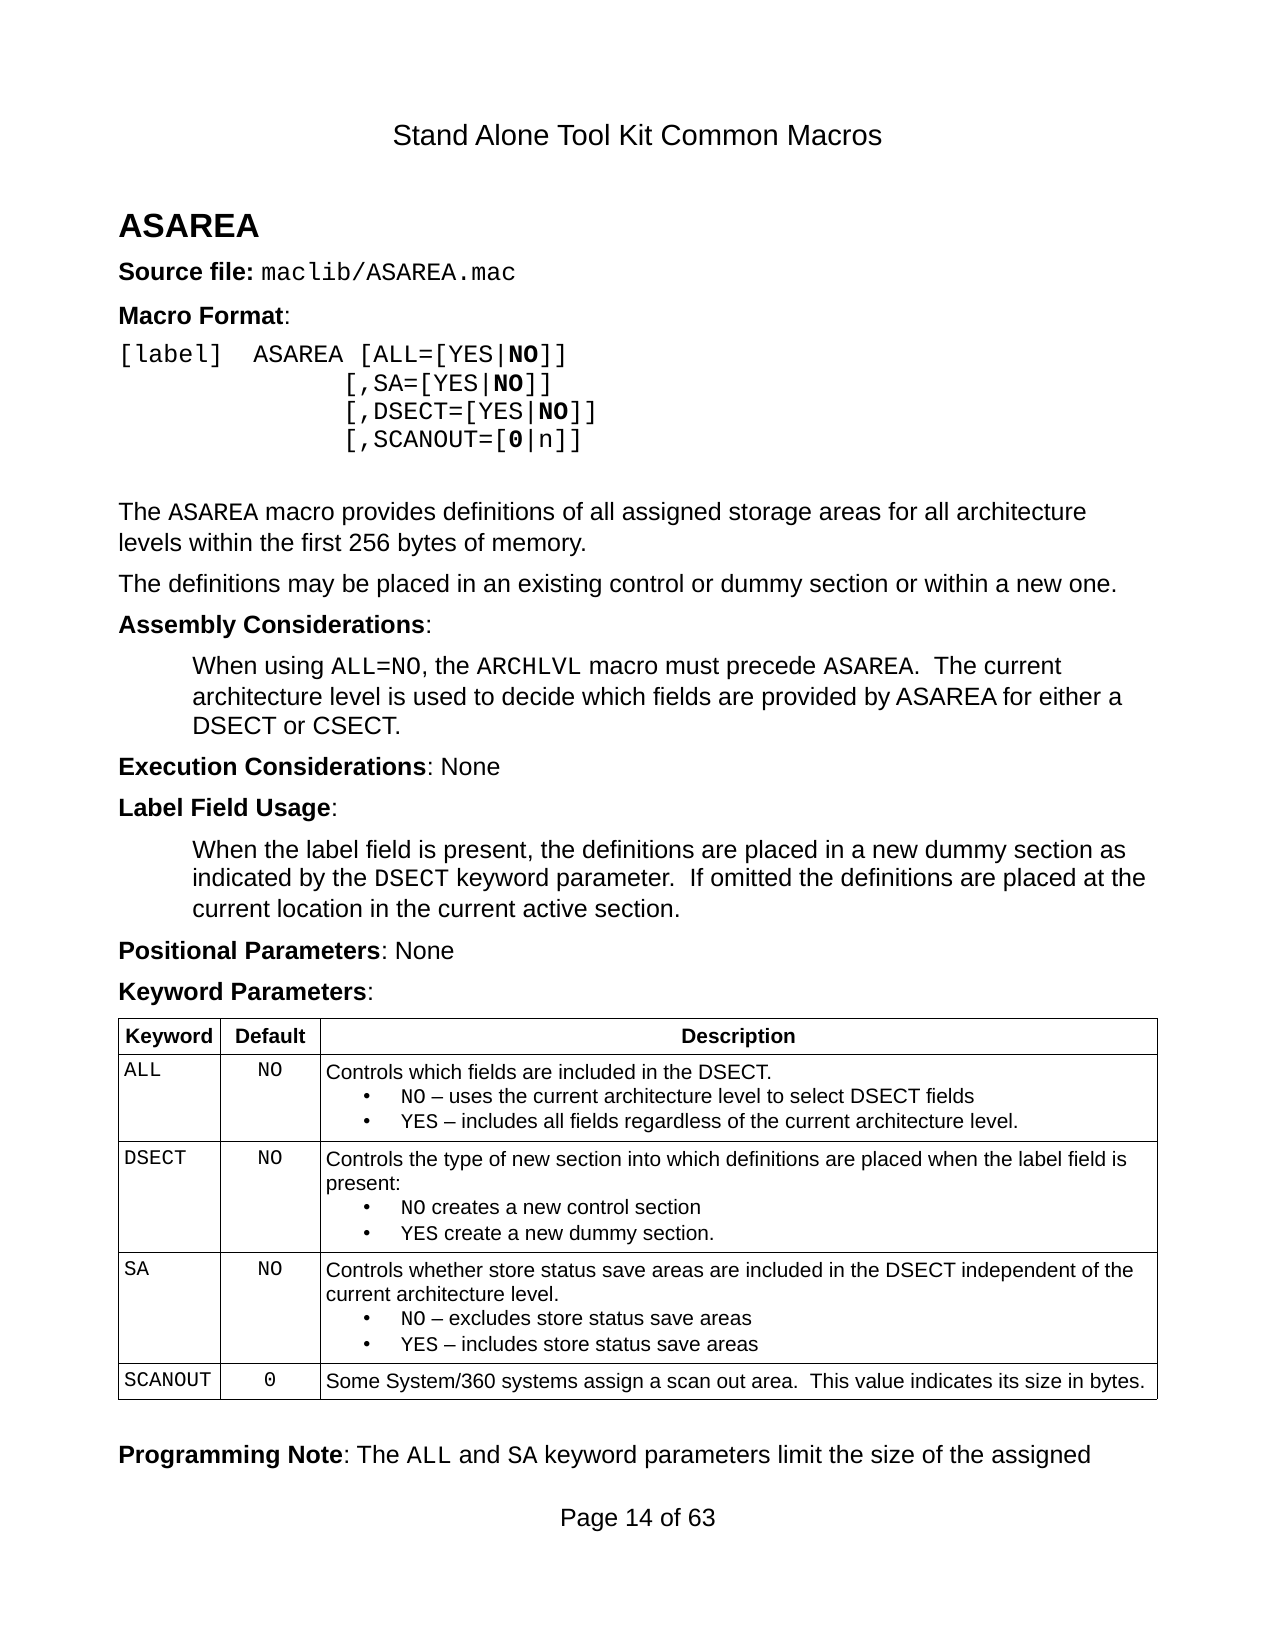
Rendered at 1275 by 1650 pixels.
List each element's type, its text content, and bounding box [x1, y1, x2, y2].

text Macro Format: [118, 301, 1157, 329]
subtitle ASAREA [118, 206, 1157, 245]
text [,SA=[YES|NO]] [118, 370, 1157, 399]
table_header Default [221, 1019, 320, 1054]
table_cell ALL [119, 1055, 220, 1141]
text The definitions may be placed in an existing control or dummy section or within a new one. [118, 569, 1157, 597]
text [,DSECT=[YES|NO]] [118, 399, 1157, 427]
table_cell DSECT [119, 1142, 220, 1252]
table_cell 0 [221, 1364, 320, 1399]
table_cell NO [221, 1142, 320, 1252]
text The ASAREA macro provides definitions of all assigned storage areas for all architecture levels within the first 256 bytes of memory. [118, 497, 1157, 556]
text When the label field is present, the definitions are placed in a new dummy section as indicated by the DSECT keyword parameter. If omitted the definitions are placed at the current location in the current active section. [192, 835, 1157, 923]
table_cell Controls the type of new section into which definitions are placed when the label field is present: NO creates a new control section YES create a new dummy section. [321, 1142, 1157, 1252]
table_cell Controls which fields are included in the DSECT. NO – uses the current architecture level to select DSECT fields YES – includes all fields regardless of the current architecture level. [321, 1055, 1157, 1141]
text Source file: maclib/ASAREA.mac [118, 257, 1157, 288]
text Execution Considerations: None [118, 752, 1157, 781]
text Programming Note: The ALL and SA keyword parameters limit the size of the assigned [118, 1440, 1157, 1471]
table_cell SCANOUT [119, 1364, 220, 1399]
table_header Description [321, 1019, 1157, 1054]
table_header Keyword [119, 1019, 220, 1054]
text Label Field Usage: [118, 793, 1157, 822]
text [,SCANOUT=[0|n]] [118, 427, 1157, 455]
text Assembly Considerations: [118, 610, 1157, 639]
table_cell NO [221, 1055, 320, 1141]
table_cell NO [221, 1253, 320, 1363]
text When using ALL=NO, the ARCHLVL macro must precede ASAREA. The current architecture level is used to decide which fields are provided by ASAREA for either a DSECT or CSECT. [192, 651, 1157, 740]
table_cell Some System/360 systems assign a scan out area. This value indicates its size in bytes. [321, 1364, 1157, 1399]
table_cell SA [119, 1253, 220, 1363]
text [label] ASAREA [ALL=[YES|NO]] [118, 342, 1157, 370]
text Keyword Parameters: [118, 977, 1157, 1006]
text Positional Parameters: None [118, 936, 1157, 964]
table_cell Controls whether store status save areas are included in the DSECT independent of the current architecture level. NO – excludes store status save areas YES – includes store status save areas [321, 1253, 1157, 1363]
